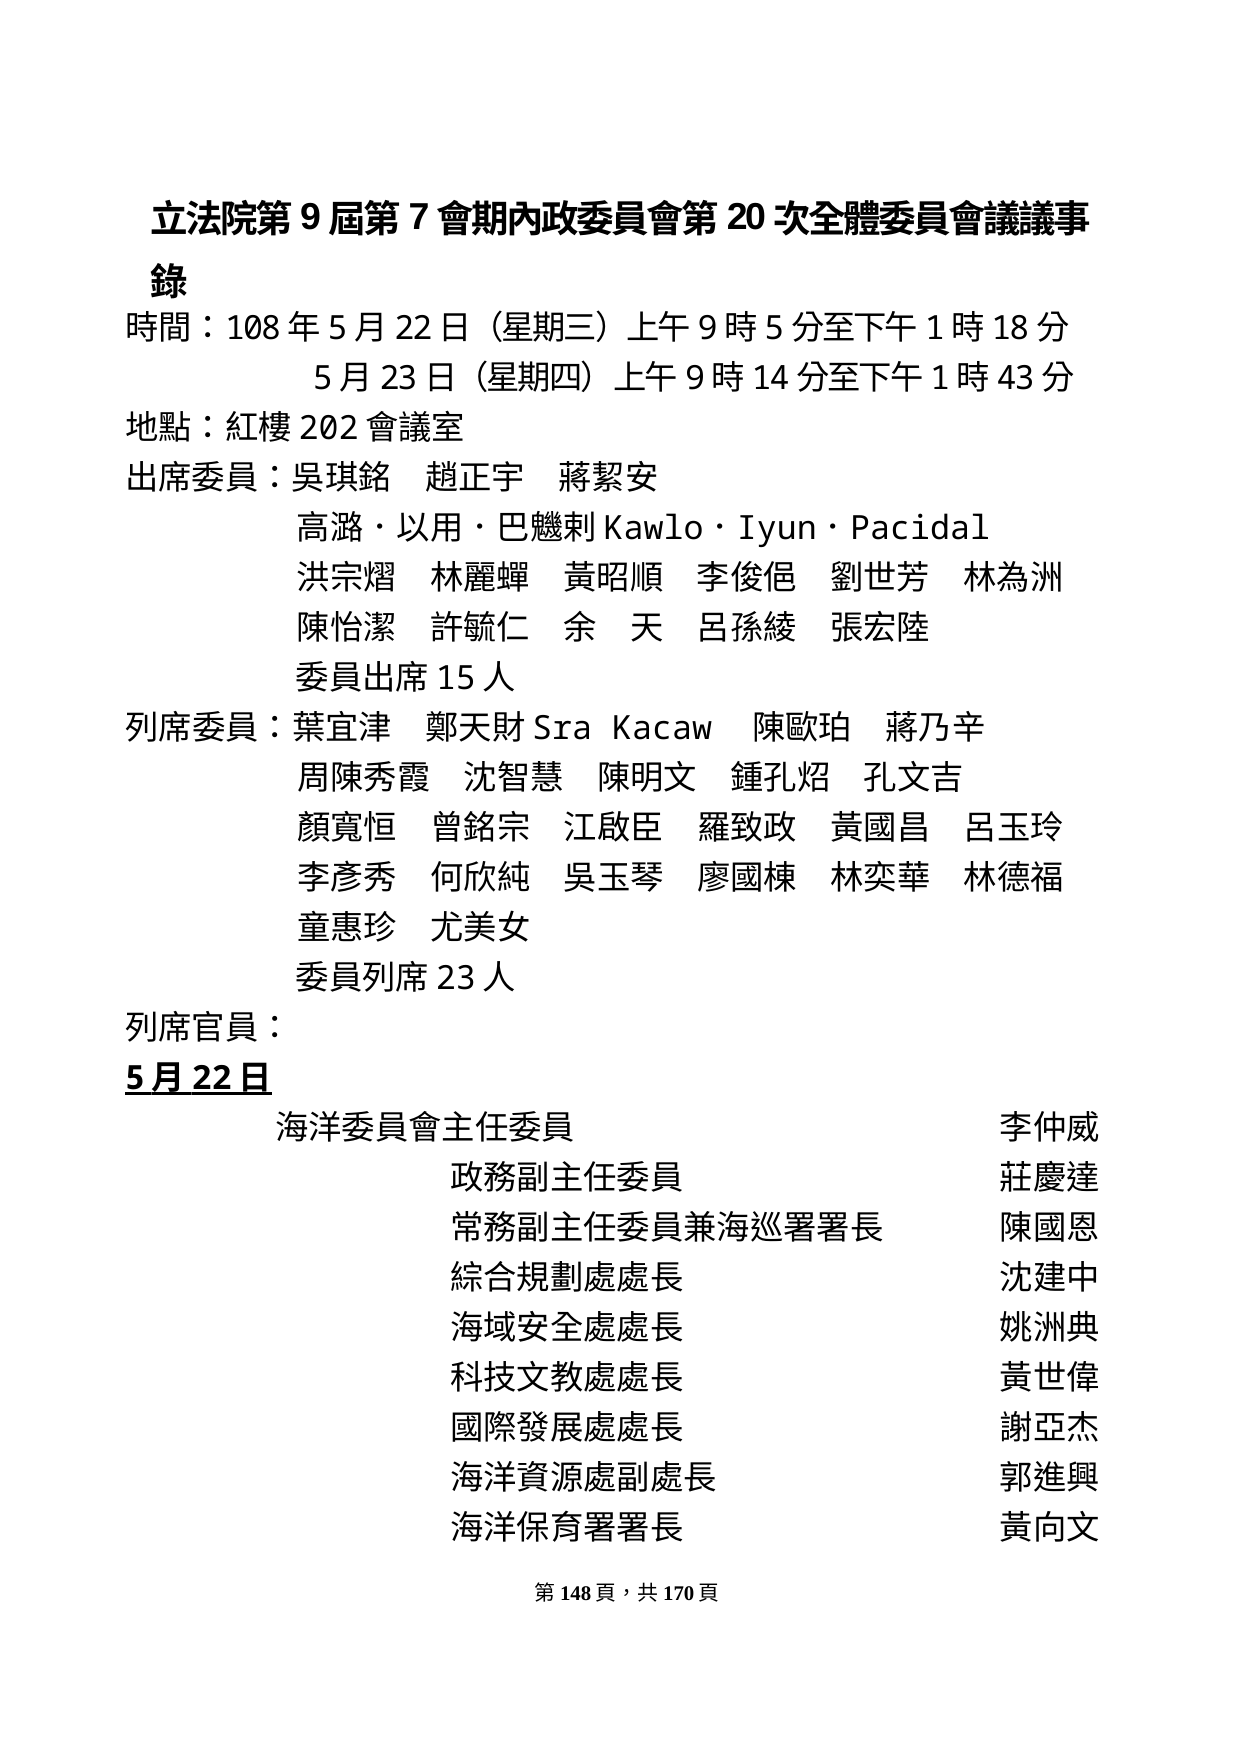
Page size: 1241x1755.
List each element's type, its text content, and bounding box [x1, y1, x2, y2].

text 常務副主任委員兼海巡署署長 陳國恩 [306, 1199, 1129, 1249]
text 地點：紅樓202會議室 [125, 399, 1129, 449]
text 綜合規劃處處長 沈建中 [306, 1249, 1129, 1299]
text 5月22日 [125, 1049, 1129, 1099]
text 海洋委員會主任委員 李仲威 [275, 1099, 1129, 1149]
text 立法院第9屆第7會期內政委員會第20次全體委員會議議事錄 [150, 174, 1104, 299]
text 科技文教處處長 黃世偉 [306, 1349, 1129, 1399]
text 列席官員： [125, 999, 1129, 1049]
text 5月23日（星期四）上午9時14分至下午1時43分 [207, 349, 1129, 399]
text 時間：108年5月22日（星期三）上午9時5分至下午1時18分 [125, 299, 1129, 349]
text 委員出席15人 [292, 649, 1143, 699]
text 海域安全處處長 姚洲典 [306, 1299, 1129, 1349]
text 列席委員：葉宜津 鄭天財Sra Kacaw 陳歐珀 蔣乃辛 周陳秀霞 沈智慧 陳明文 鍾孔炤 孔文吉 顏寬恒 曾銘宗 江啟臣 羅致政 黃國昌 呂玉玲 李彥秀 何欣純 吳玉琴 廖國棟 林奕華 林德福 童惠珍 尤美女 [125, 699, 1075, 949]
text 海洋保育署署長 黃向文 [306, 1499, 1129, 1549]
text 海洋資源處副處長 郭進興 [306, 1449, 1129, 1499]
text 出席委員：吳琪銘 趙正宇 蔣絜安 高潞．以用．巴魕剌Kawlo．Iyun．Pacidal 洪宗熠 林麗蟬 黃昭順 李俊俋 劉世芳 林為洲 陳怡潔 許毓仁 余 天 呂孫綾 張宏陸 [125, 449, 1077, 649]
text 國際發展處處長 謝亞杰 [306, 1399, 1129, 1449]
text 政務副主任委員 莊慶達 [306, 1149, 1129, 1199]
text 委員列席23人 [292, 949, 1143, 999]
